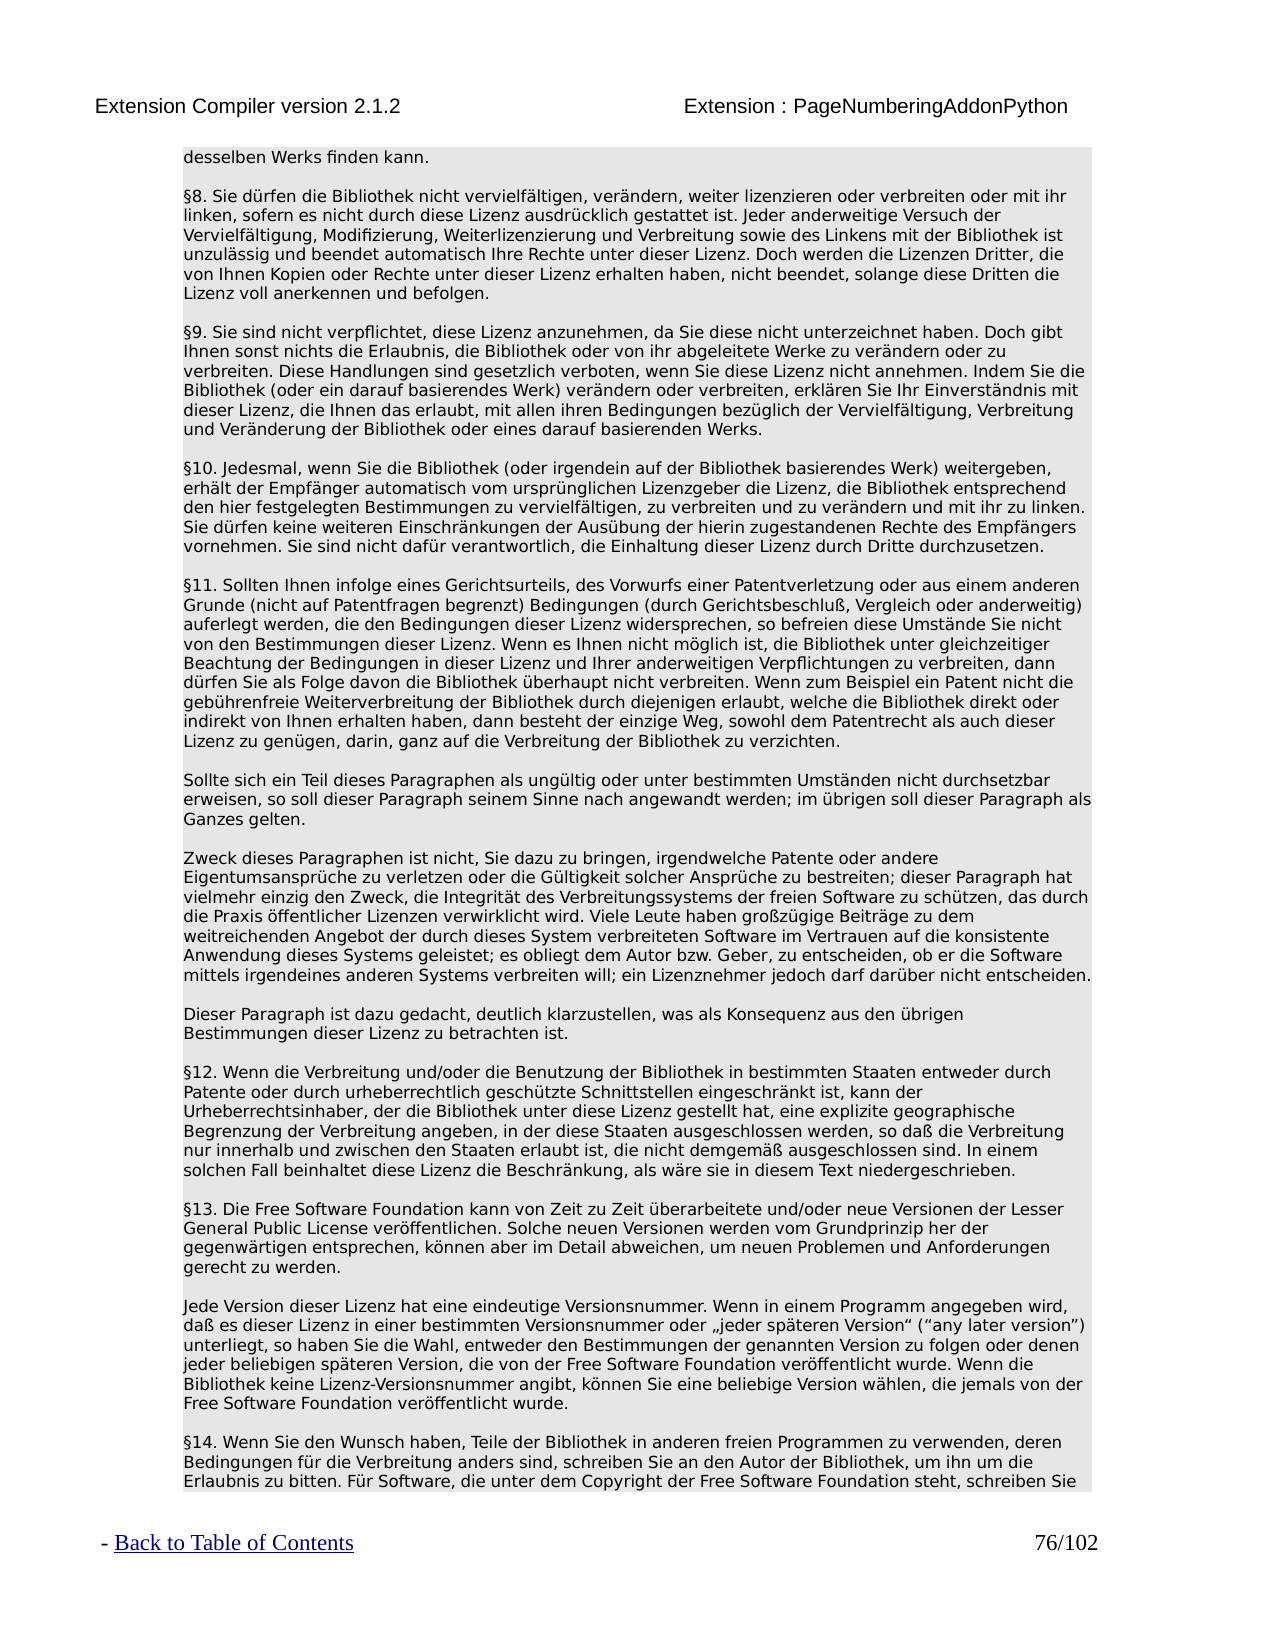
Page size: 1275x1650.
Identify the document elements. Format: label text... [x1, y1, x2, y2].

text Jede Version dieser Lizenz hat eine eindeutige Versionsnummer. Wenn in einem Programm angegeben wird, daß es dieser Lizenz in einer bestimmten Versionsnummer oder „jeder späteren Version“ (“any later version”) unterliegt, so haben Sie die Wahl, entweder den Bestimmungen der genannten Version zu folgen oder denen jeder beliebigen späteren Version, die von der Free Software Foundation veröffentlicht wurde. Wenn die Bibliothek keine Lizenz-Versionsnummer angibt, können Sie eine beliebige Version wählen, die jemals von der Free Software Foundation veröffentlicht wurde. [183, 1297, 1092, 1414]
text §13. Die Free Software Foundation kann von Zeit zu Zeit überarbeitete und/oder neue Versionen der Lesser General Public License veröffentlichen. Solche neuen Versionen werden vom Grundprinzip her der gegenwärtigen entsprechen, können aber im Detail abweichen, um neuen Problemen und Anforderungen gerecht zu werden. [183, 1199, 1092, 1277]
text Dieser Paragraph ist dazu gedacht, deutlich klarzustellen, was als Konsequenz aus den übrigen Bestimmungen dieser Lizenz zu betrachten ist. [183, 1004, 1092, 1043]
text §10. Jedesmal, wenn Sie die Bibliothek (oder irgendein auf der Bibliothek basierendes Werk) weitergeben, erhält der Empfänger automatisch vom ursprünglichen Lizenzgeber die Lizenz, die Bibliothek entsprechend den hier festgelegten Bestimmungen zu vervielfältigen, zu verbreiten und zu verändern und mit ihr zu linken. Sie dürfen keine weiteren Einschränkungen der Ausübung der hierin zugestandenen Rechte des Empfängers vornehmen. Sie sind nicht dafür verantwortlich, die Einhaltung dieser Lizenz durch Dritte durchzusetzen. [183, 459, 1092, 557]
text §12. Wenn die Verbreitung und/oder die Benutzung der Bibliothek in bestimmten Staaten entweder durch Patente oder durch urheberrechtlich geschützte Schnittstellen eingeschränkt ist, kann der Urheberrechtsinhaber, der die Bibliothek unter diese Lizenz gestellt hat, eine explizite geographische Begrenzung der Verbreitung angeben, in der diese Staaten ausgeschlossen werden, so daß die Verbreitung nur innerhalb und zwischen den Staaten erlaubt ist, die nicht demgemäß ausgeschlossen sind. In einem solchen Fall beinhaltet diese Lizenz die Beschränkung, als wäre sie in diesem Text niedergeschrieben. [183, 1063, 1092, 1180]
text Sollte sich ein Teil dieses Paragraphen als ungültig oder unter bestimmten Umständen nicht durchsetzbar erweisen, so soll dieser Paragraph seinem Sinne nach angewandt werden; im übrigen soll dieser Paragraph als Ganzes gelten. [183, 771, 1092, 829]
text §14. Wenn Sie den Wunsch haben, Teile der Bibliothek in anderen freien Programmen zu verwenden, deren Bedingungen für die Verbreitung anders sind, schreiben Sie an den Autor der Bibliothek, um ihn um die Erlaubnis zu bitten. Für Software, die unter dem Copyright der Free Software Foundation steht, schreiben Sie [183, 1433, 1092, 1492]
text §11. Sollten Ihnen infolge eines Gerichtsurteils, des Vorwurfs einer Patentverletzung oder aus einem anderen Grunde (nicht auf Patentfragen begrenzt) Bedingungen (durch Gerichtsbeschluß, Vergleich oder anderweitig) auferlegt werden, die den Bedingungen dieser Lizenz widersprechen, so befreien diese Umstände Sie nicht von den Bestimmungen dieser Lizenz. Wenn es Ihnen nicht möglich ist, die Bibliothek unter gleichzeitiger Beachtung der Bedingungen in dieser Lizenz und Ihrer anderweitigen Verpflichtungen zu verbreiten, dann dürfen Sie als Folge davon die Bibliothek überhaupt nicht verbreiten. Wenn zum Beispiel ein Patent nicht die gebührenfreie Weiterverbreitung der Bibliothek durch diejenigen erlaubt, welche die Bibliothek direkt oder indirekt von Ihnen erhalten haben, dann besteht der einzige Weg, sowohl dem Patentrecht als auch dieser Lizenz zu genügen, darin, ganz auf die Verbreitung der Bibliothek zu verzichten. [183, 576, 1092, 751]
text Zweck dieses Paragraphen ist nicht, Sie dazu zu bringen, irgendwelche Patente oder andere Eigentumsansprüche zu verletzen oder die Gültigkeit solcher Ansprüche zu bestreiten; dieser Paragraph hat vielmehr einzig den Zweck, die Integrität des Verbreitungssystems der freien Software zu schützen, das durch die Praxis öffentlicher Lizenzen verwirklicht wird. Viele Leute haben großzügige Beiträge zu dem weitreichenden Angebot der durch dieses System verbreiteten Software im Vertrauen auf die konsistente Anwendung dieses Systems geleistet; es obliegt dem Autor bzw. Geber, zu entscheiden, ob er die Software mittels irgendeines anderen Systems verbreiten will; ein Lizenznehmer jedoch darf darüber nicht entscheiden. [183, 849, 1092, 985]
text §8. Sie dürfen die Bibliothek nicht vervielfältigen, verändern, weiter lizenzieren oder verbreiten oder mit ihr linken, sofern es nicht durch diese Lizenz ausdrücklich gestattet ist. Jeder anderweitige Versuch der Vervielfältigung, Modifizierung, Weiterlizenzierung und Verbreitung sowie des Linkens mit der Bibliothek ist unzulässig und beendet automatisch Ihre Rechte unter dieser Lizenz. Doch werden die Lizenzen Dritter, die von Ihnen Kopien oder Rechte unter dieser Lizenz erhalten haben, nicht beendet, solange diese Dritten die Lizenz voll anerkennen und befolgen. [183, 186, 1092, 303]
text desselben Werks finden kann. [183, 147, 1092, 167]
text §9. Sie sind nicht verpflichtet, diese Lizenz anzunehmen, da Sie diese nicht unterzeichnet haben. Doch gibt Ihnen sonst nichts die Erlaubnis, die Bibliothek oder von ihr abgeleitete Werke zu verändern oder zu verbreiten. Diese Handlungen sind gesetzlich verboten, wenn Sie diese Lizenz nicht annehmen. Indem Sie die Bibliothek (oder ein darauf basierendes Werk) verändern oder verbreiten, erklären Sie Ihr Einverständnis mit dieser Lizenz, die Ihnen das erlaubt, mit allen ihren Bedingungen bezüglich der Vervielfältigung, Verbreitung und Veränderung der Bibliothek oder eines darauf basierenden Werks. [183, 323, 1092, 440]
